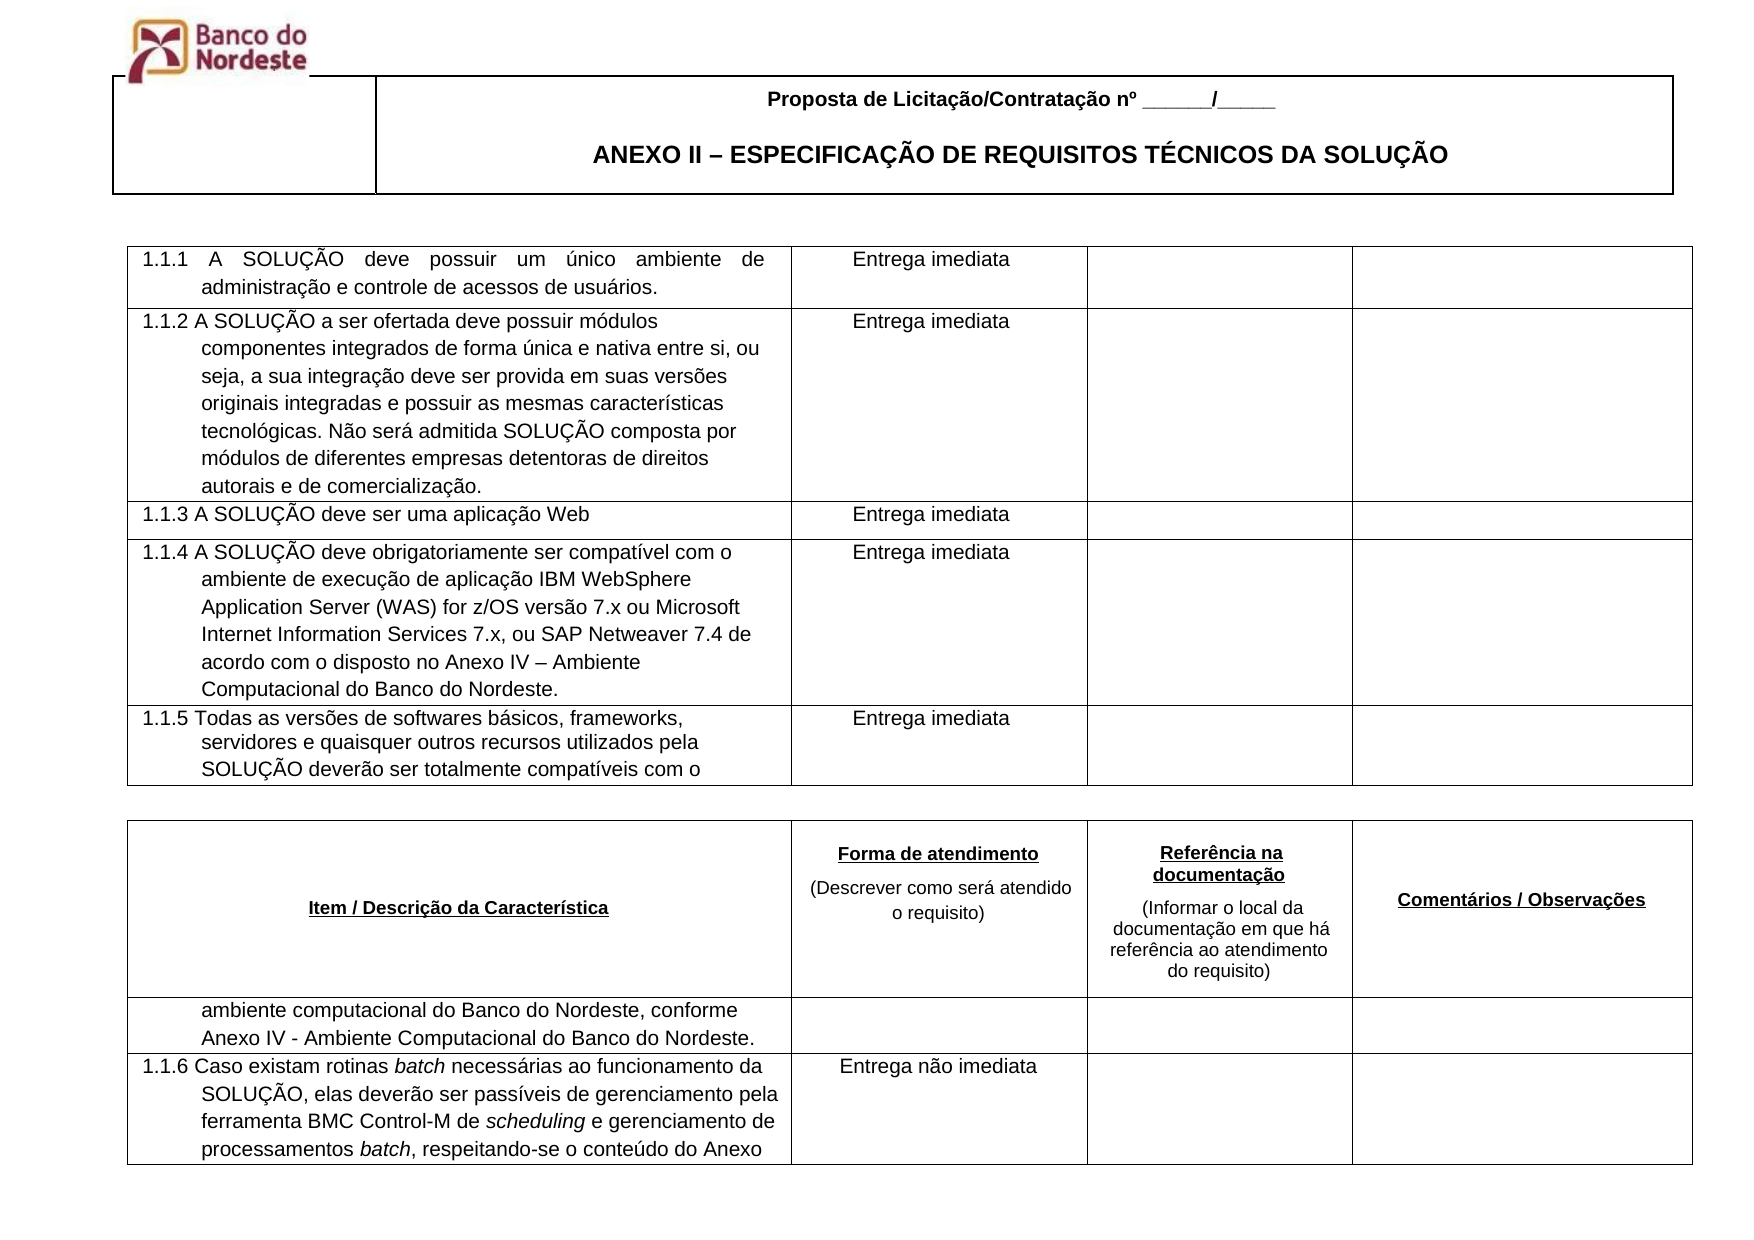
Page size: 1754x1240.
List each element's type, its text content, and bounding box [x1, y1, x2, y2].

table_cell Entrega imediata [792, 706, 1087, 785]
table_header Forma de atendimento (Descrever como será atendido o requisito) [792, 821, 1087, 997]
table_cell [1088, 502, 1352, 539]
table_cell [1353, 247, 1692, 308]
table_cell Entrega não imediata [792, 1054, 1087, 1164]
table_cell ambiente computacional do Banco do Nordeste, conforme Anexo IV - Ambiente Computacional do Banco do Nordeste. [128, 998, 791, 1053]
table_cell [1088, 540, 1352, 705]
table_cell [1088, 309, 1352, 501]
table_cell [1353, 706, 1692, 785]
table_cell [1088, 706, 1352, 785]
table_cell [1353, 309, 1692, 501]
table_cell 1.1.3 A SOLUÇÃO deve ser uma aplicação Web [128, 502, 791, 539]
table_header Item / Descrição da Característica [128, 821, 791, 997]
table_header Referência na documentação (Informar o local da documentação em que há referência ao atendimento do requisito) [1088, 821, 1352, 997]
table_cell 1.1.1 A SOLUÇÃO deve possuir um único ambiente de administração e controle de acessos de usuários. [128, 247, 791, 308]
table_cell [1353, 502, 1692, 539]
table_cell 1.1.2 A SOLUÇÃO a ser ofertada deve possuir módulos componentes integrados de forma única e nativa entre si, ou seja, a sua integração deve ser provida em suas versões originais integradas e possuir as mesmas características tecnológicas. Não será admitida SOLUÇÃO composta por módulos de diferentes empresas detentoras de direitos autorais e de comercialização. [128, 309, 791, 501]
table_header Comentários / Observações [1353, 821, 1692, 997]
table_cell [1353, 540, 1692, 705]
table_cell [1088, 1054, 1352, 1164]
table_cell Entrega imediata [792, 309, 1087, 501]
table_cell 1.1.5 Todas as versões de softwares básicos, frameworks, servidores e quaisquer outros recursos utilizados pela SOLUÇÃO deverão ser totalmente compatíveis com o [128, 706, 791, 785]
table_cell [1088, 247, 1352, 308]
table_cell Entrega imediata [792, 540, 1087, 705]
table_cell [1353, 1054, 1692, 1164]
table_cell Entrega imediata [792, 247, 1087, 308]
table_cell [1353, 998, 1692, 1053]
table_cell [792, 998, 1087, 1053]
table_cell [1088, 998, 1352, 1053]
table_cell 1.1.6 Caso existam rotinas batch necessárias ao funcionamento da SOLUÇÃO, elas deverão ser passíveis de gerenciamento pela ferramenta BMC Control-M de scheduling e gerenciamento de processamentos batch, respeitando-se o conteúdo do Anexo [128, 1054, 791, 1164]
table_cell Entrega imediata [792, 502, 1087, 539]
table_cell 1.1.4 A SOLUÇÃO deve obrigatoriamente ser compatível com o ambiente de execução de aplicação IBM WebSphere Application Server (WAS) for z/OS versão 7.x ou Microsoft Internet Information Services 7.x, ou SAP Netweaver 7.4 de acordo com o disposto no Anexo IV – Ambiente Computacional do Banco do Nordeste. [128, 540, 791, 705]
